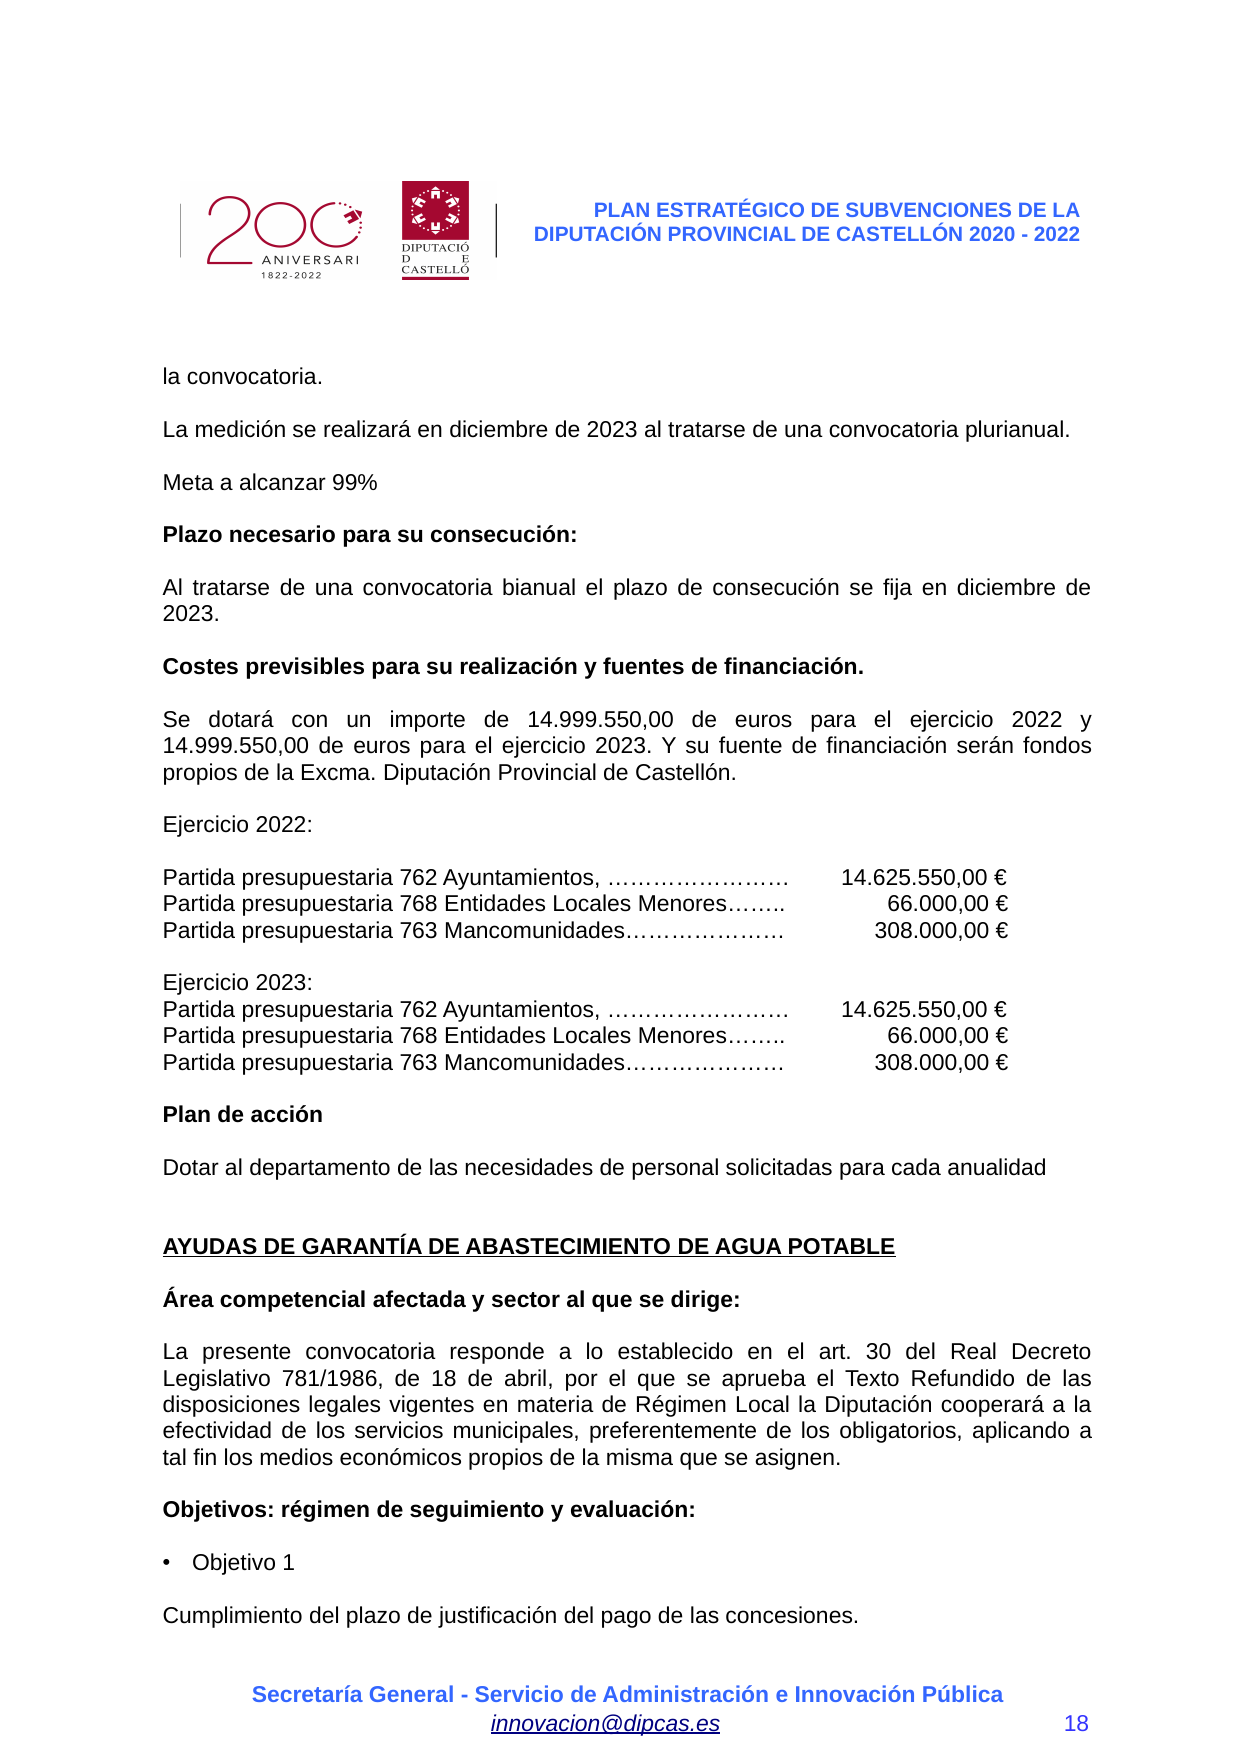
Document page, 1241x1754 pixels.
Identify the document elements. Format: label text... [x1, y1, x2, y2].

text Cumplimiento del plazo de justificación del pago de las concesiones. [162, 1602, 1092, 1628]
text La medición se realizará en diciembre de 2023 al tratarse de una convocatoria plurianual. [162, 416, 1092, 442]
list Objetivos: régimen de seguimiento y evaluación: [162, 1496, 1092, 1523]
text Meta a alcanzar 99% [162, 469, 1092, 495]
list Área competencial afectada y sector al que se dirige: [115, 1286, 1092, 1312]
picture [180, 181, 497, 280]
list Objetivo 1 [162, 1549, 1092, 1576]
list Costes previsibles para su realización y fuentes de financiación. [162, 653, 1092, 679]
text AYUDAS DE GARANTÍA DE ABASTECIMIENTO DE AGUA POTABLE [162, 1233, 1092, 1259]
text Al tratarse de una convocatoria bianual el plazo de consecución se fija en diciembre de 2023. [162, 574, 1092, 627]
text Partida presupuestaria 763 Mancomunidades………………… 308.000,00 € [162, 917, 1092, 943]
text Ejercicio 2022: [162, 811, 1092, 838]
text Partida presupuestaria 768 Entidades Locales Menores…….. 66.000,00 € [162, 890, 1092, 917]
text Se dotará con un importe de 14.999.550,00 de euros para el ejercicio 2022 y 14.999.550,00 de euros para el ejercicio 2023. Y su fuente de financiación serán fondos propios de la Excma. Diputación Provincial de Castellón. [162, 706, 1092, 785]
text Ejercicio 2023: [162, 969, 1092, 996]
text Partida presupuestaria 763 Mancomunidades………………… 308.000,00 € [162, 1048, 1092, 1075]
text Partida presupuestaria 762 Ayuntamientos, …………………… 14.625.550,00 € [162, 996, 1092, 1022]
list Plazo necesario para su consecución: [162, 521, 1092, 548]
text la convocatoria. [162, 363, 1092, 389]
text Partida presupuestaria 762 Ayuntamientos, …………………… 14.625.550,00 € [162, 864, 1092, 890]
text Plan de acción [162, 1101, 1092, 1127]
text La presente convocatoria responde a lo establecido en el art. 30 del Real Decreto Legislativo 781/1986, de 18 de abril, por el que se aprueba el Texto Refundido de las disposiciones legales vigentes en materia de Régimen Local la Diputación cooperará a la efectividad de los servicios municipales, preferentemente de los obligatorios, aplicando a tal fin los medios económicos propios de la misma que se asignen. [162, 1338, 1092, 1470]
text Partida presupuestaria 768 Entidades Locales Menores…….. 66.000,00 € [162, 1022, 1092, 1048]
text Dotar al departamento de las necesidades de personal solicitadas para cada anualidad [162, 1154, 1092, 1180]
